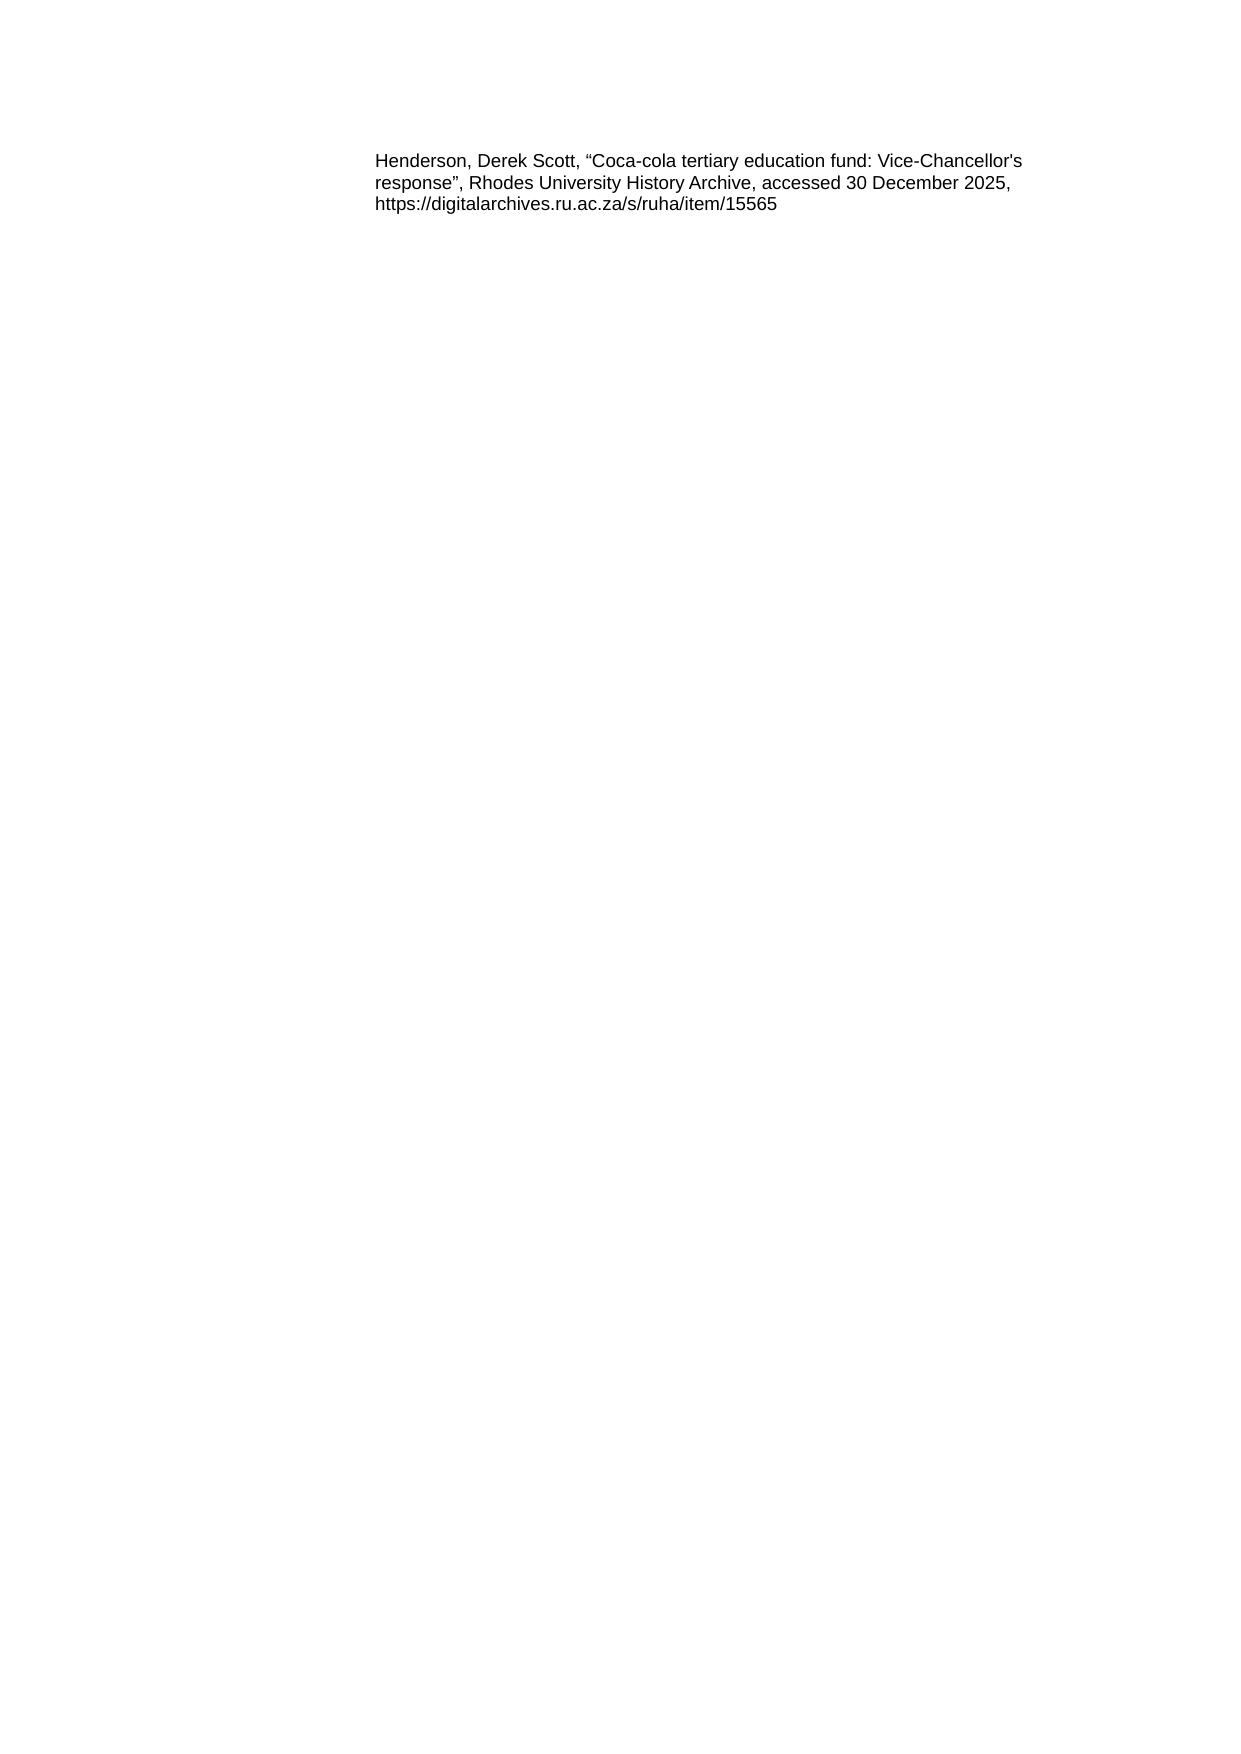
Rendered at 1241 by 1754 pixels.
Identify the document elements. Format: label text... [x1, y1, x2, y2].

text Henderson, Derek Scott, “Coca-cola tertiary education fund: Vice-Chancellor's response”, Rhodes University History Archive, accessed 30 December 2025, https://digitalarchives.ru.ac.za/s/ruha/item/15565 [375, 150, 1090, 215]
